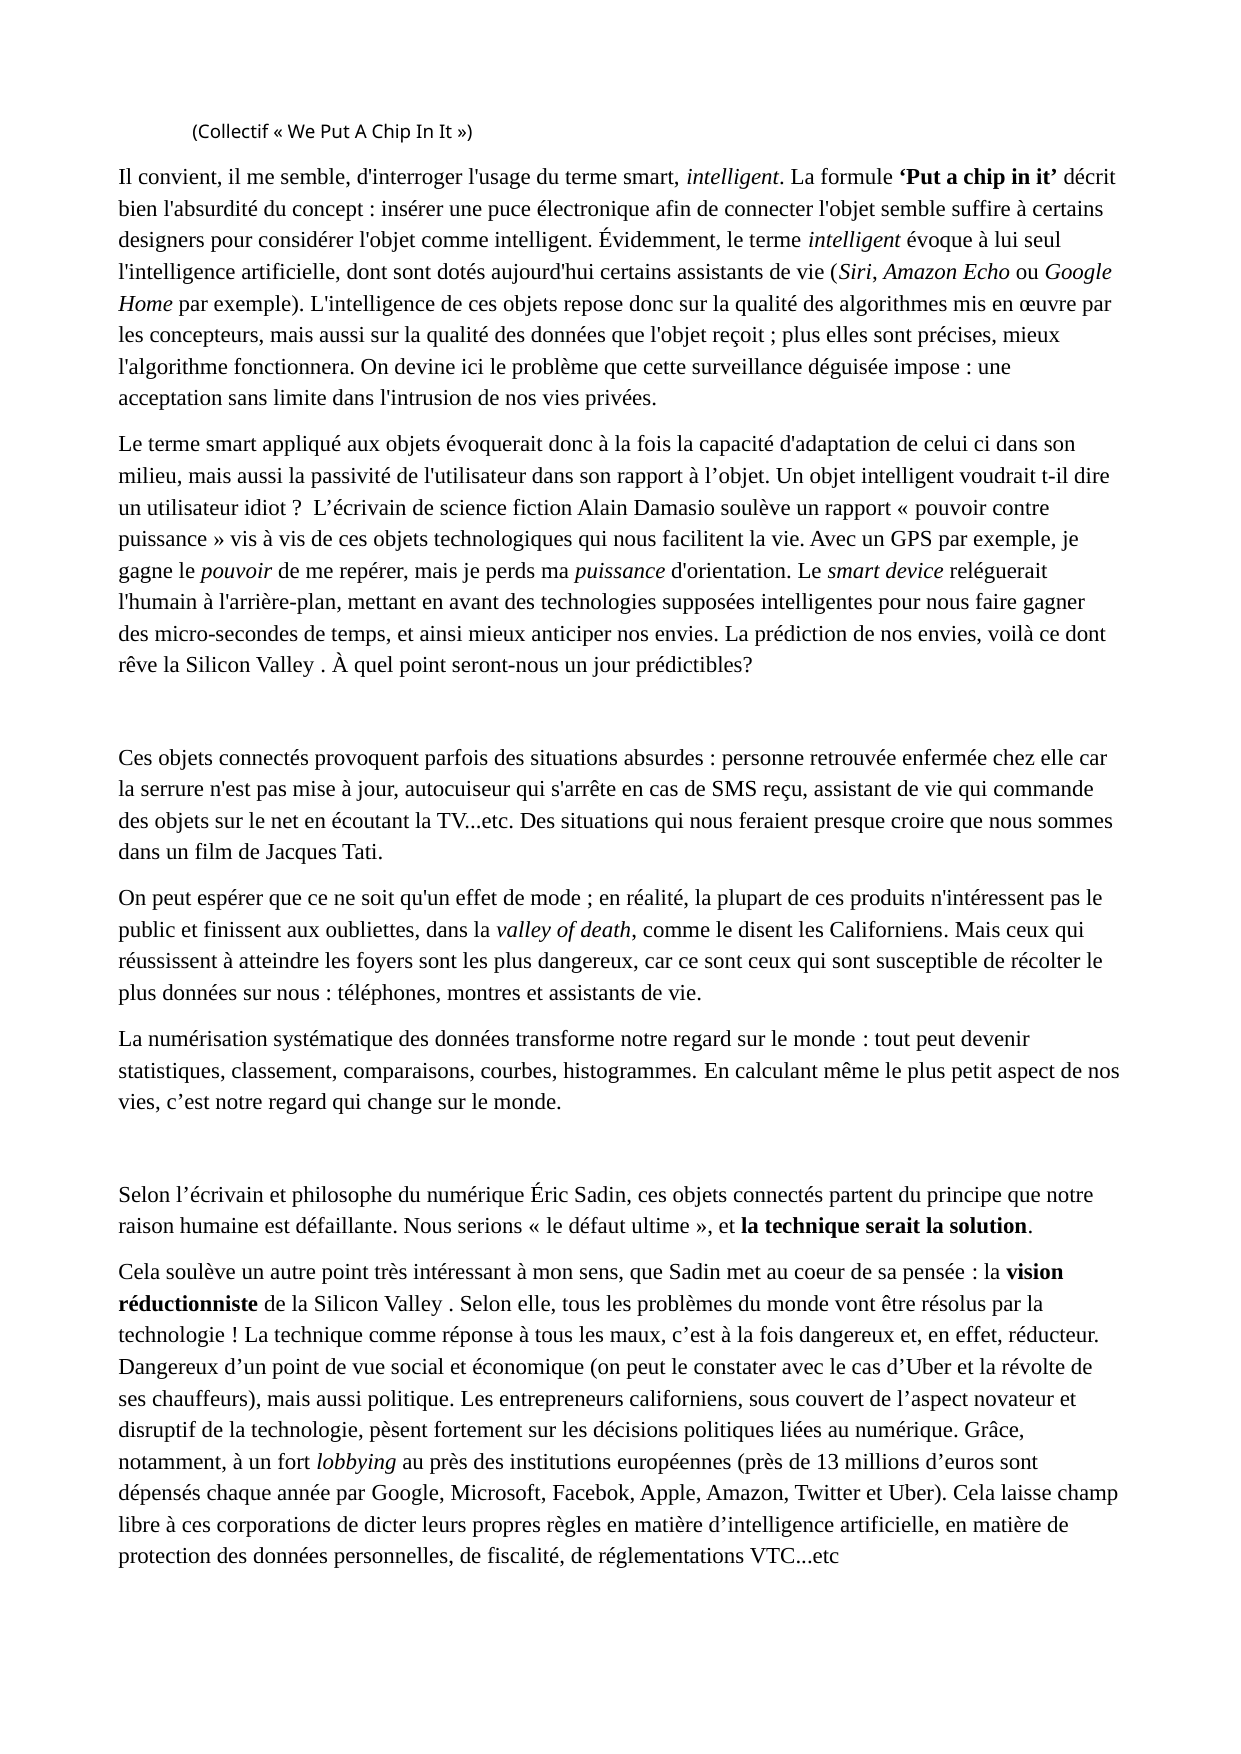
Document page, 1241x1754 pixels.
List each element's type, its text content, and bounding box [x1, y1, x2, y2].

text (Collectif « We Put A Chip In It ») [192, 118, 1122, 144]
text Le terme smart appliqué aux objets évoquerait donc à la fois la capacité d'adaptation de celui ci dans son milieu, mais aussi la passivité de l'utilisateur dans son rapport à l’objet. Un objet intelligent voudrait t-il dire un utilisateur idiot ? L’écrivain de science fiction Alain Damasio soulève un rapport « pouvoir contre puissance » vis à vis de ces objets technologiques qui nous facilitent la vie. Avec un GPS par exemple, je gagne le pouvoir de me repérer, mais je perds ma puissance d'orientation. Le smart device reléguerait l'humain à l'arrière-plan, mettant en avant des technologies supposées intelligentes pour nous faire gagner des micro-secondes de temps, et ainsi mieux anticiper nos envies. La prédiction de nos envies, voilà ce dont rêve la Silicon Valley . À quel point seront-nous un jour prédictibles? [118, 430, 1122, 678]
text Cela soulève un autre point très intéressant à mon sens, que Sadin met au coeur de sa pensée : la vision réductionniste de la Silicon Valley . Selon elle, tous les problèmes du monde vont être résolus par la technologie ! La technique comme réponse à tous les maux, c’est à la fois dangereux et, en effet, réducteur. Dangereux d’un point de vue social et économique (on peut le constater avec le cas d’Uber et la révolte de ses chauffeurs), mais aussi politique. Les entrepreneurs californiens, sous couvert de l’aspect novateur et disruptif de la technologie, pèsent fortement sur les décisions politiques liées au numérique. Grâce, notamment, à un fort lobbying au près des institutions européennes (près de 13 millions d’euros sont dépensés chaque année par Google, Microsoft, Facebok, Apple, Amazon, Twitter et Uber). Cela laisse champ libre à ces corporations de dicter leurs propres règles en matière d’intelligence artificielle, en matière de protection des données personnelles, de fiscalité, de réglementations VTC...etc [118, 1258, 1122, 1569]
text La numérisation systématique des données transforme notre regard sur le monde : tout peut devenir statistiques, classement, comparaisons, courbes, histogrammes. En calculant même le plus petit aspect de nos vies, c’est notre regard qui change sur le monde. [118, 1025, 1122, 1115]
text Il convient, il me semble, d'interroger l'usage du terme smart, intelligent. La formule ‘Put a chip in it’ décrit bien l'absurdité du concept : insérer une puce électronique afin de connecter l'objet semble suffire à certains designers pour considérer l'objet comme intelligent. Évidemment, le terme intelligent évoque à lui seul l'intelligence artificielle, dont sont dotés aujourd'hui certains assistants de vie (Siri, Amazon Echo ou Google Home par exemple). L'intelligence de ces objets repose donc sur la qualité des algorithmes mis en œuvre par les concepteurs, mais aussi sur la qualité des données que l'objet reçoit ; plus elles sont précises, mieux l'algorithme fonctionnera. On devine ici le problème que cette surveillance déguisée impose : une acceptation sans limite dans l'intrusion de nos vies privées. [118, 163, 1122, 411]
text On peut espérer que ce ne soit qu'un effet de mode ; en réalité, la plupart de ces produits n'intéressent pas le public et finissent aux oubliettes, dans la valley of death, comme le disent les Californiens. Mais ceux qui réussissent à atteindre les foyers sont les plus dangereux, car ce sont ceux qui sont susceptible de récolter le plus données sur nous : téléphones, montres et assistants de vie. [118, 884, 1122, 1006]
text Selon l’écrivain et philosophe du numérique Éric Sadin, ces objets connectés partent du principe que notre raison humaine est défaillante. Nous serions « le défaut ultime », et la technique serait la solution. [118, 1181, 1122, 1239]
text Ces objets connectés provoquent parfois des situations absurdes : personne retrouvée enfermée chez elle car la serrure n'est pas mise à jour, autocuiseur qui s'arrête en cas de SMS reçu, assistant de vie qui commande des objets sur le net en écoutant la TV...etc. Des situations qui nous feraient presque croire que nous sommes dans un film de Jacques Tati. [118, 744, 1122, 865]
